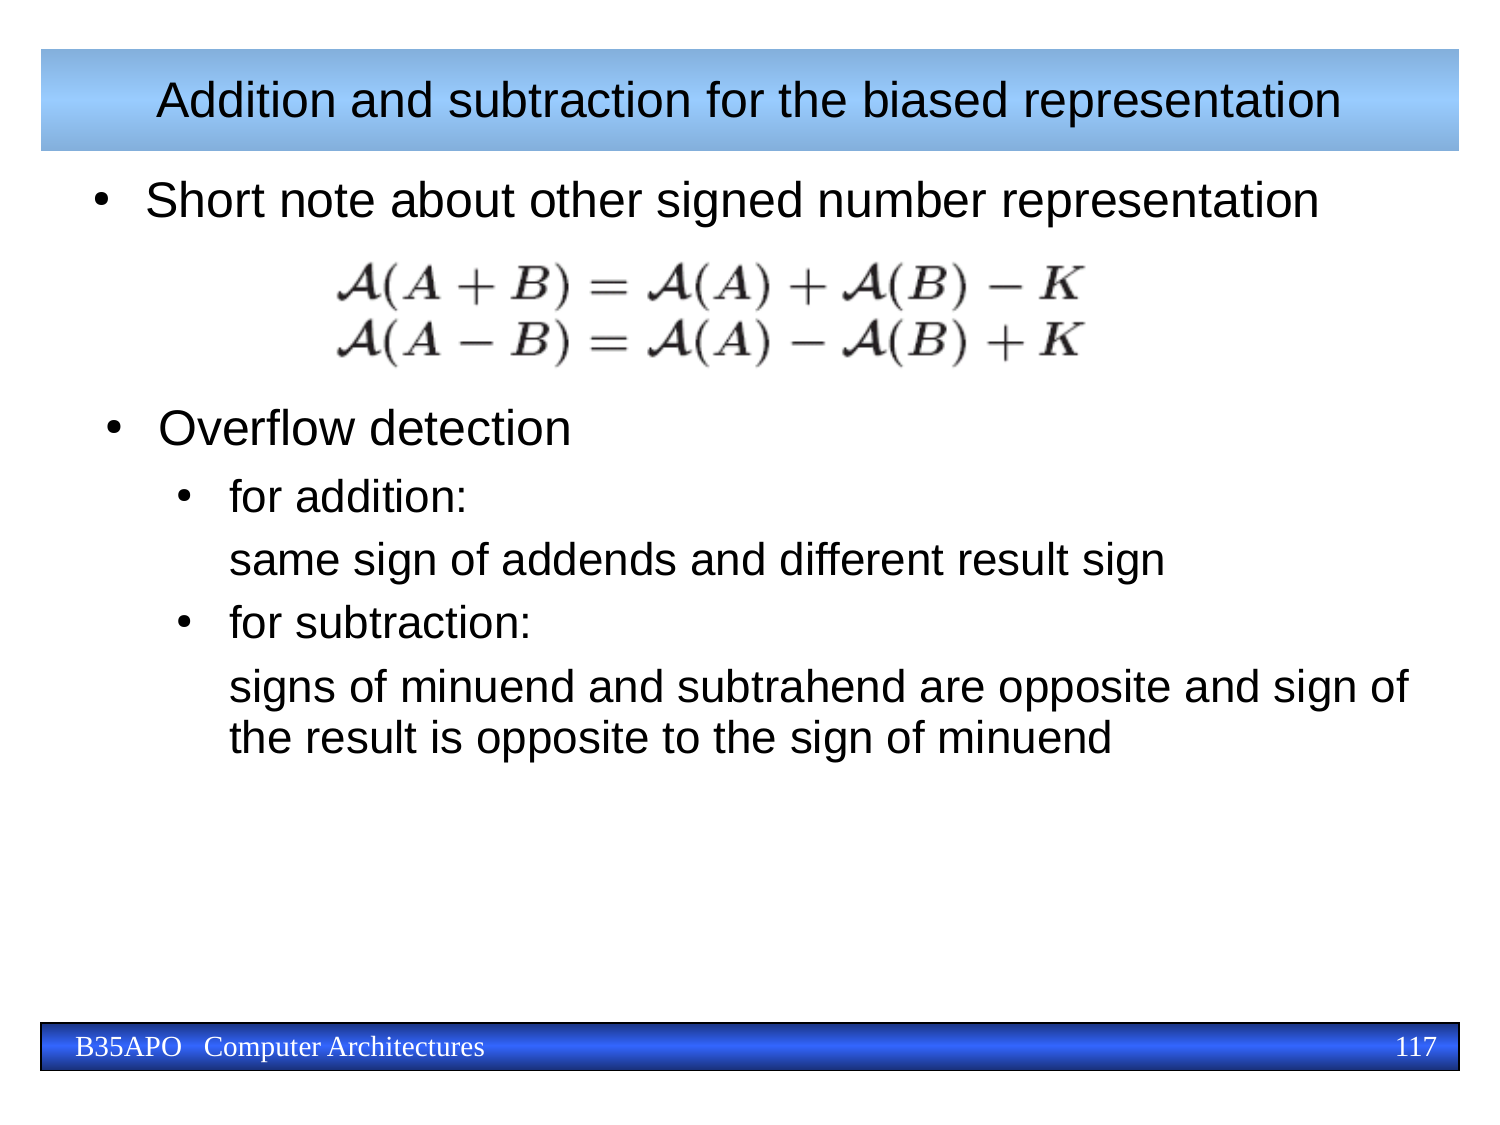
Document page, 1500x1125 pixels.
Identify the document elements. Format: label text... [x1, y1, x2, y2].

list Short note about other signed number representation [75, 172, 1426, 263]
picture [324, 249, 1107, 375]
title Addition and subtraction for the biased representation [41, 49, 1459, 151]
list Overflow detection for addition: same sign of addends and different result sign for subtraction: signs of minuend and subtrahend are opposite and sign of the result is opposite to the sign of minuend [87, 399, 1438, 1000]
